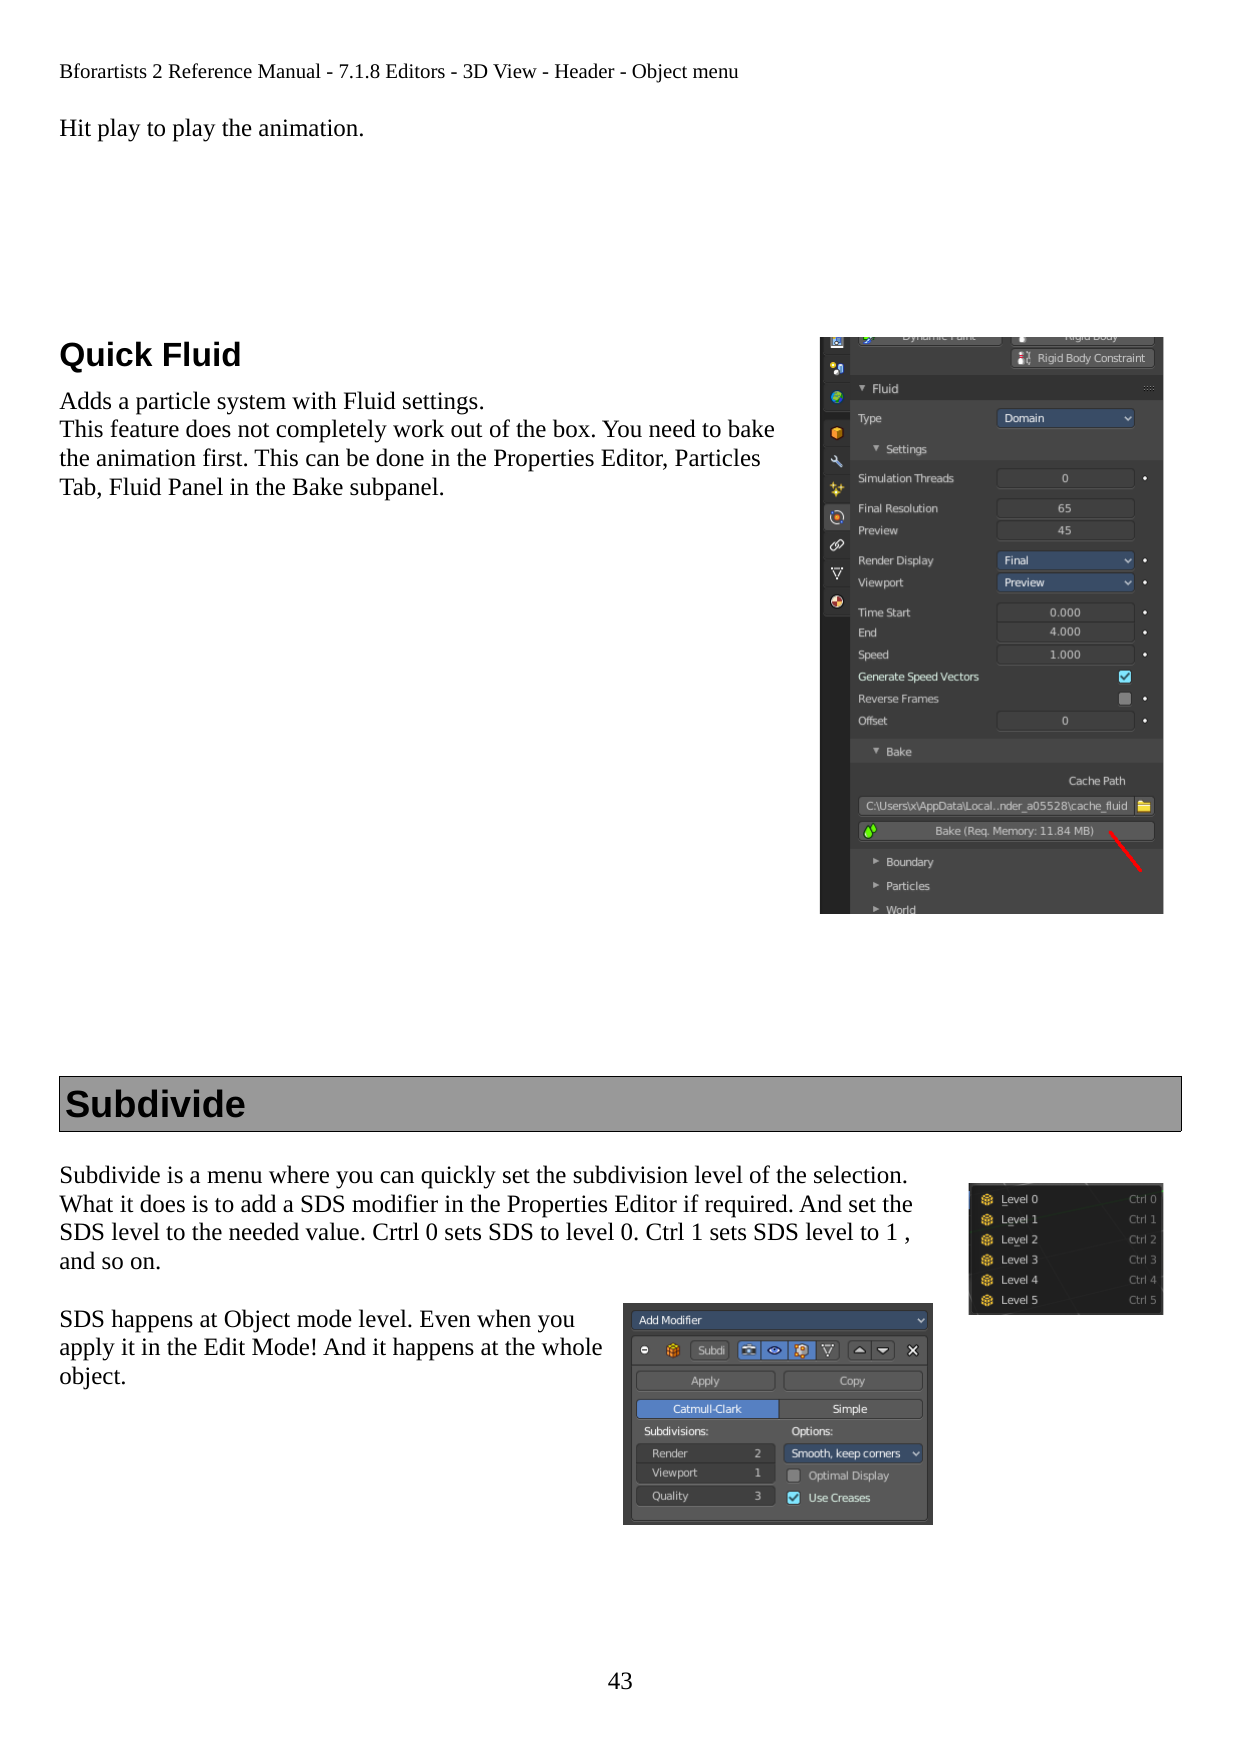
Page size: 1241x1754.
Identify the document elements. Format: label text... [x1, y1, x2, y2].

text Hit play to play the animation. [59, 113, 1181, 141]
text This feature does not completely work out of the box. You need to bake the animation first. This can be done in the Properties Editor, Particles Tab, Fluid Panel in the Bake subpanel. [59, 414, 819, 501]
table_header Subdivide [60, 1077, 1181, 1131]
picture [623, 1303, 933, 1525]
picture [819, 337, 1164, 914]
text SDS happens at Object mode level. Even when you apply it in the Edit Mode! And it happens at the whole object. [59, 1304, 623, 1390]
subtitle Quick Fluid [59, 335, 1181, 373]
text Subdivide is a menu where you can quickly set the subdivision level of the selection. What it does is to add a SDS modifier in the Properties Editor if required. And set the SDS level to the needed value. Crtrl 0 sets SDS to level 0. Ctrl 1 sets SDS level to 1 , and so on. [59, 1160, 1181, 1275]
text Adds a particle system with Fluid settings. [59, 386, 819, 414]
text [933, 1304, 1181, 1390]
picture [968, 1183, 1164, 1315]
